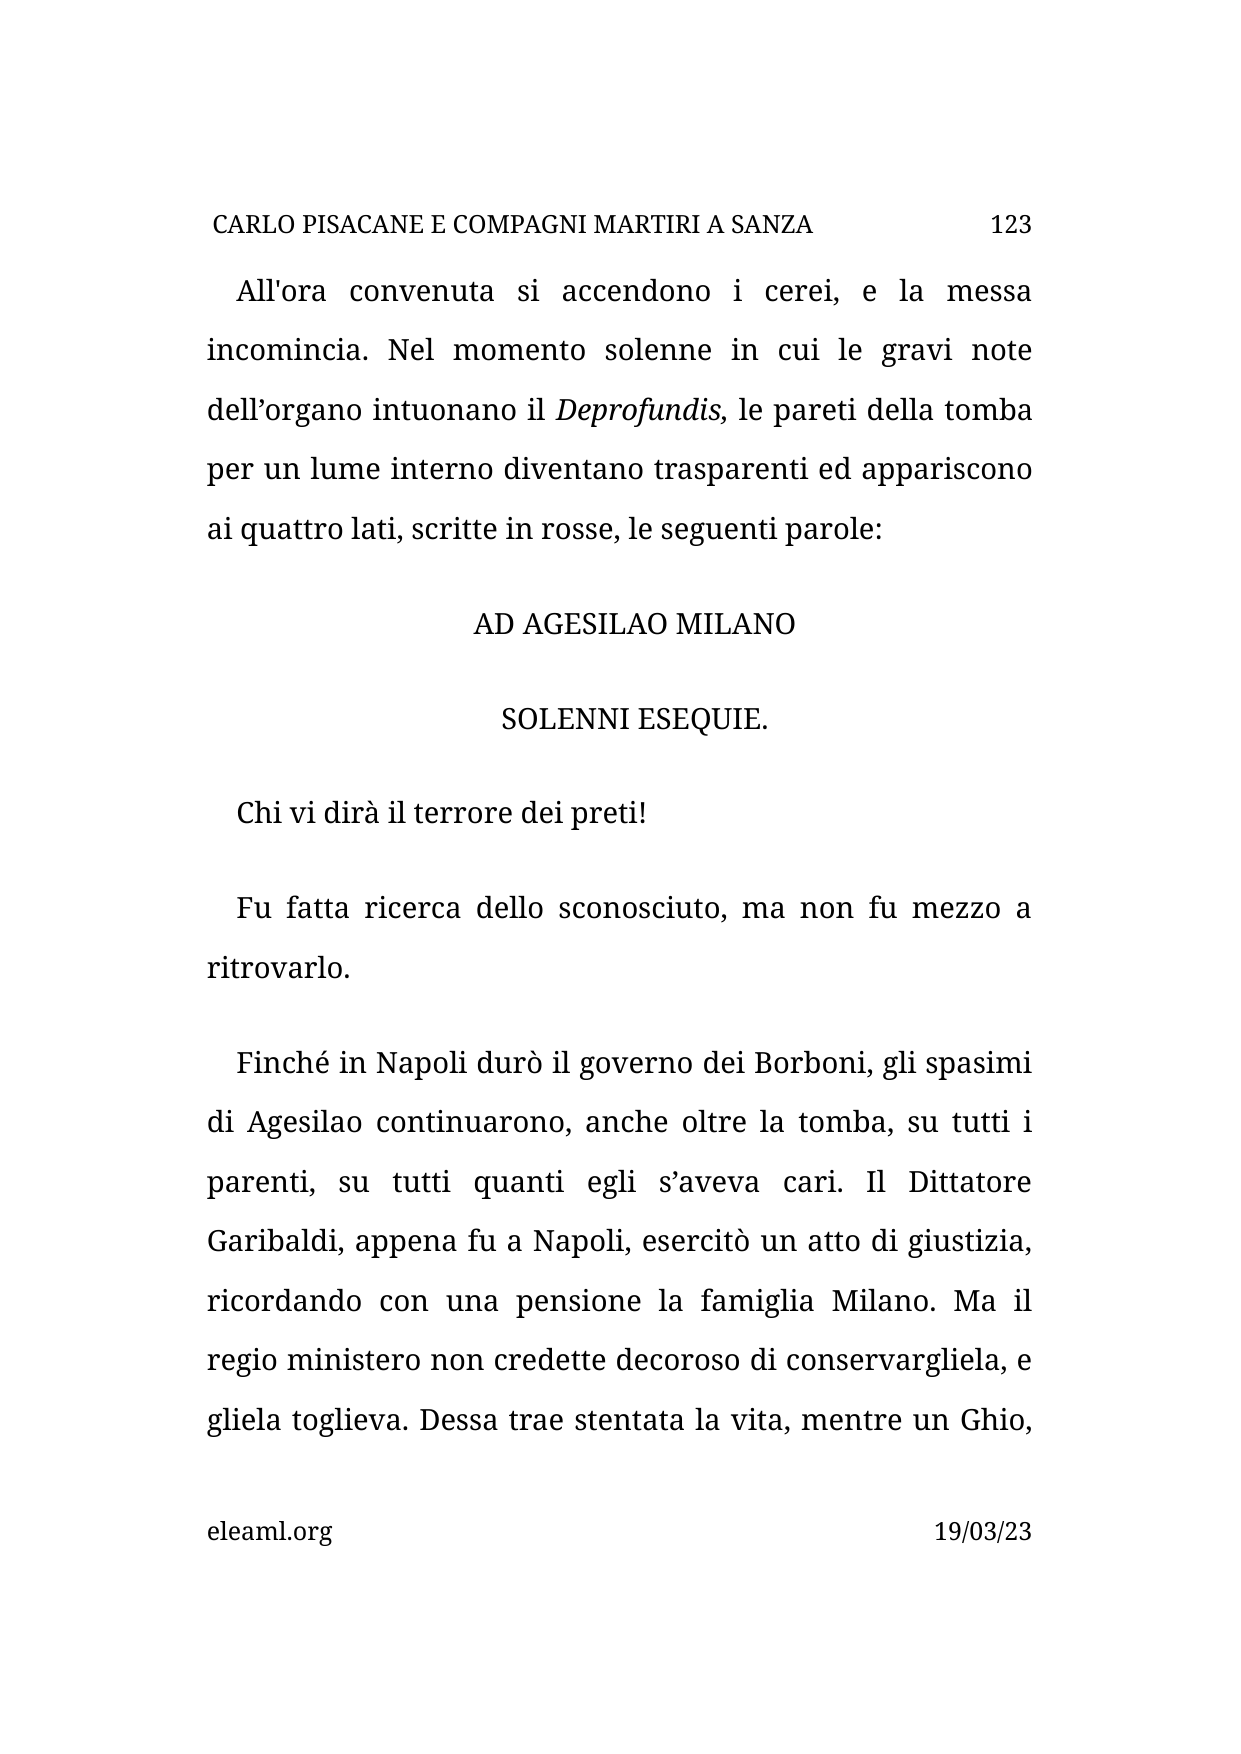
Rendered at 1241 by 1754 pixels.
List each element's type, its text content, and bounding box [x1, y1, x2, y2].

text Finché in Napoli durò il governo dei Borboni, gli spasimi di Agesilao continuarono, anche oltre la tomba, su tutti i parenti, su tutti quanti egli s’aveva cari. Il Dittatore Garibaldi, appena fu a Napoli, esercitò un atto di giustizia, ricordando con una pensione la famiglia Milano. Ma il regio ministero non credette decoroso di conservargliela, e gliela toglieva. Dessa trae stentata la vita, mentre un Ghio, [207, 1042, 1033, 1439]
text AD AGESILAO MILANO [207, 603, 1033, 643]
text SOLENNI ESEQUIE. [207, 698, 1033, 738]
text Chi vi dirà il terrore dei preti! [207, 793, 1033, 832]
text All'ora convenuta si accendono i cerei, e la messa incomincia. Nel momento solenne in cui le gravi note dell’organo intuonano il Deprofundis, le pareti della tomba per un lume interno diventano trasparenti ed appariscono ai quattro lati, scritte in rosse, le seguenti parole: [207, 270, 1033, 548]
text Fu fatta ricerca dello sconosciuto, ma non fu mezzo a ritrovarlo. [207, 888, 1033, 987]
